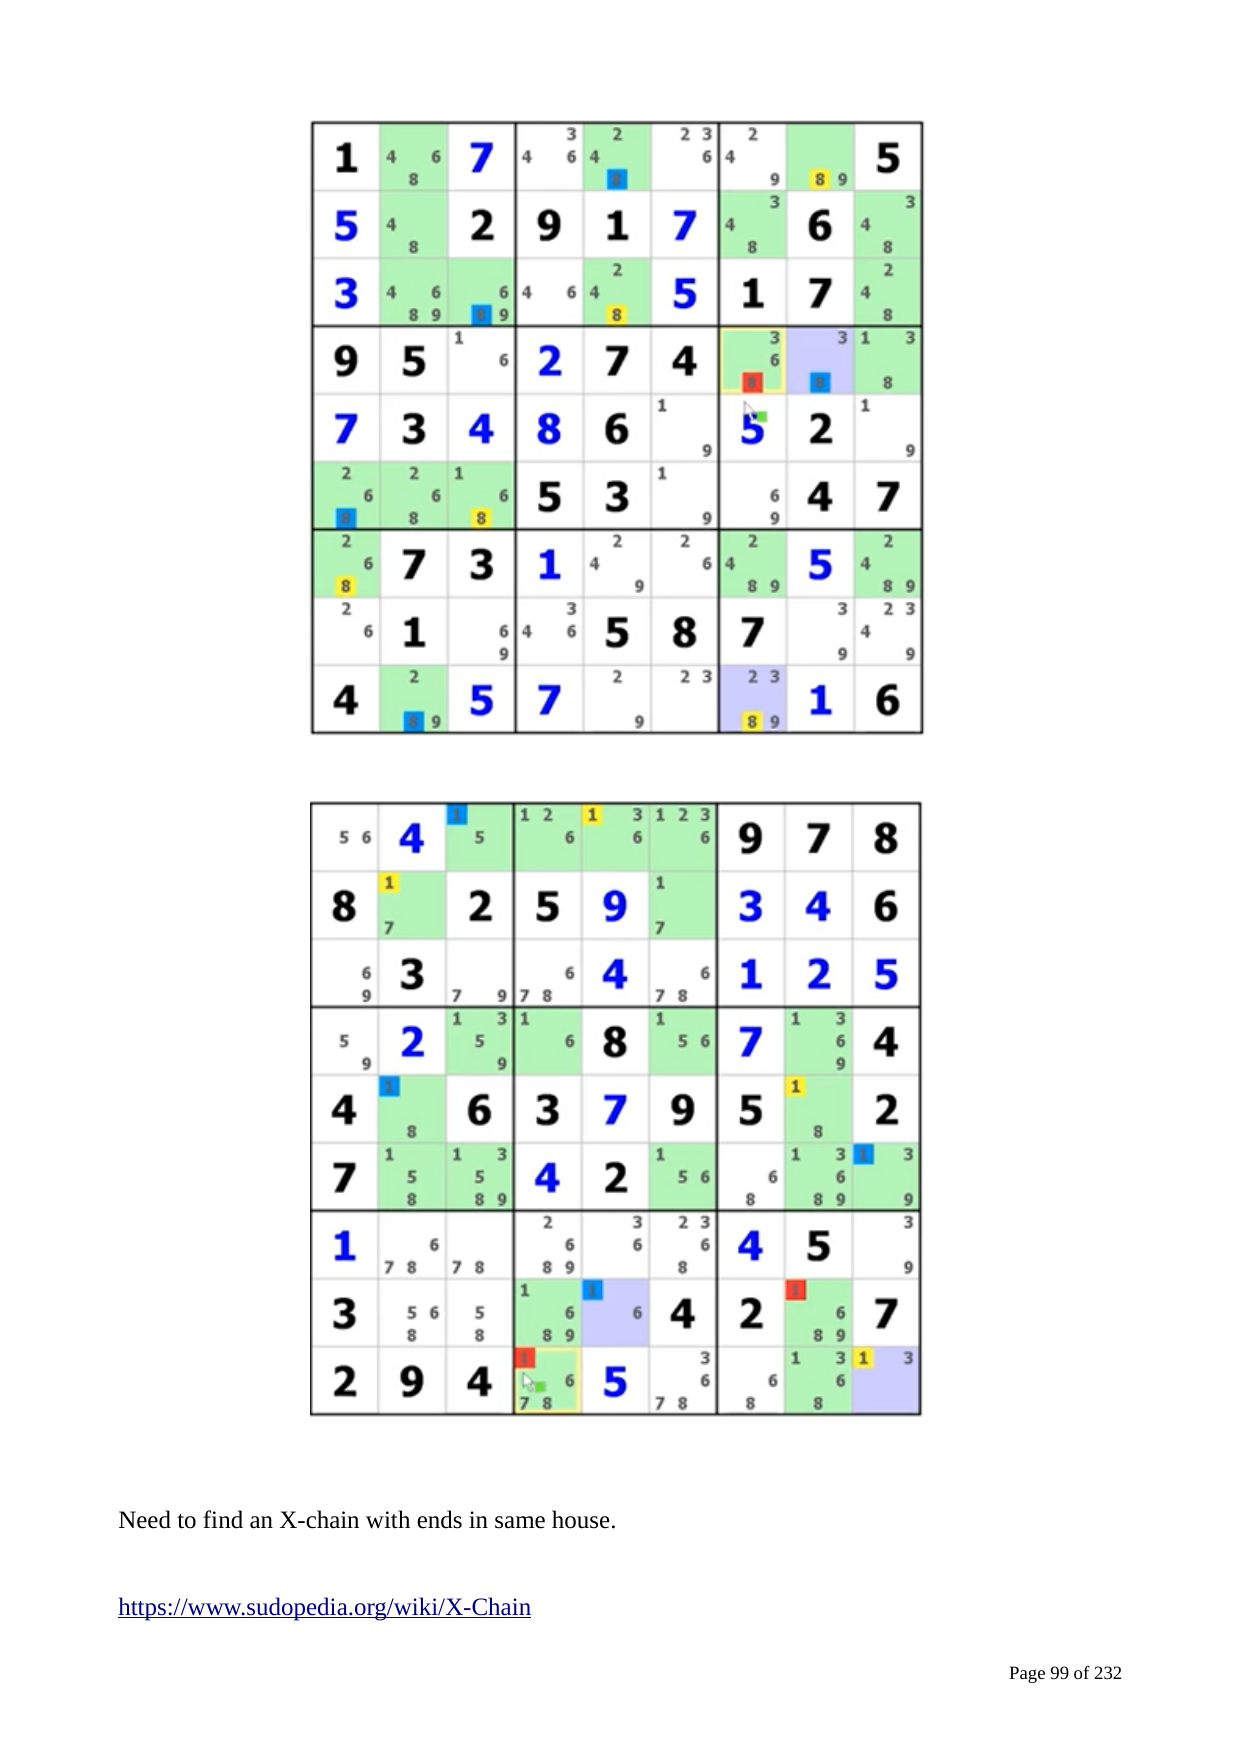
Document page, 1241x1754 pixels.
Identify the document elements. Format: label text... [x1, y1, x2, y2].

text Need to find an X-chain with ends in same house. [118, 1506, 1122, 1534]
picture [310, 797, 931, 1420]
text https://www.sudopedia.org/wiki/X-Chain [118, 1592, 1122, 1621]
picture [304, 118, 936, 740]
